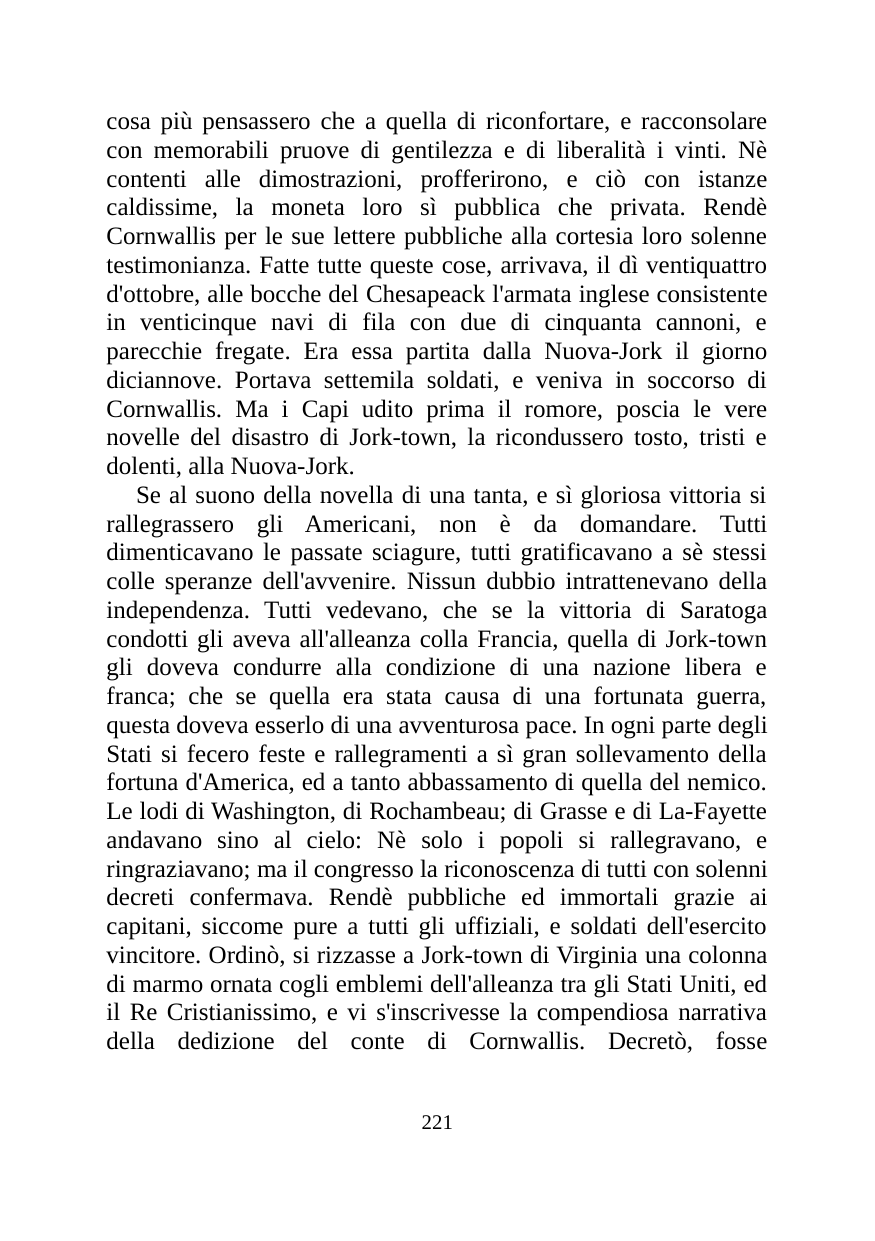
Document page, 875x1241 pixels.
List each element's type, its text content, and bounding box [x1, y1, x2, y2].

text Se al suono della novella di una tanta, e sì gloriosa vittoria si rallegrassero gli Americani, non è da domandare. Tutti dimenticavano le passate sciagure, tutti gratificavano a sè stessi colle speranze dell'avvenire. Nissun dubbio intrattenevano della independenza. Tutti vedevano, che se la vittoria di Saratoga condotti gli aveva all'alleanza colla Francia, quella di Jork-town gli doveva condurre alla condizione di una nazione libera e franca; che se quella era stata causa di una fortunata guerra, questa doveva esserlo di una avventurosa pace. In ogni parte degli Stati si fecero feste e rallegramenti a sì gran sollevamento della fortuna d'America, ed a tanto abbassamento di quella del nemico. Le lodi di Washington, di Rochambeau; di Grasse e di La-Fayette andavano sino al cielo: Nè solo i popoli si rallegravano, e ringraziavano; ma il congresso la riconoscenza di tutti con solenni decreti confermava. Rendè pubbliche ed immortali grazie ai capitani, siccome pure a tutti gli uffiziali, e soldati dell'esercito vincitore. Ordinò, si rizzasse a Jork-town di Virginia una colonna di marmo ornata cogli emblemi dell'alleanza tra gli Stati Uniti, ed il Re Cristianissimo, e vi s'inscrivesse la compendiosa narrativa della dedizione del conte di Cornwallis. Decretò, fosse [106, 480, 768, 1055]
text cosa più pensassero che a quella di riconfortare, e racconsolare con memorabili pruove di gentilezza e di liberalità i vinti. Nè contenti alle dimostrazioni, profferirono, e ciò con istanze caldissime, la moneta loro sì pubblica che privata. Rendè Cornwallis per le sue lettere pubbliche alla cortesia loro solenne testimonianza. Fatte tutte queste cose, arrivava, il dì ventiquattro d'ottobre, alle bocche del Chesapeack l'armata inglese consistente in venticinque navi di fila con due di cinquanta cannoni, e parecchie fregate. Era essa partita dalla Nuova-Jork il giorno diciannove. Portava settemila soldati, e veniva in soccorso di Cornwallis. Ma i Capi udito prima il romore, poscia le vere novelle del disastro di Jork-town, la ricondussero tosto, tristi e dolenti, alla Nuova-Jork. [106, 106, 768, 480]
